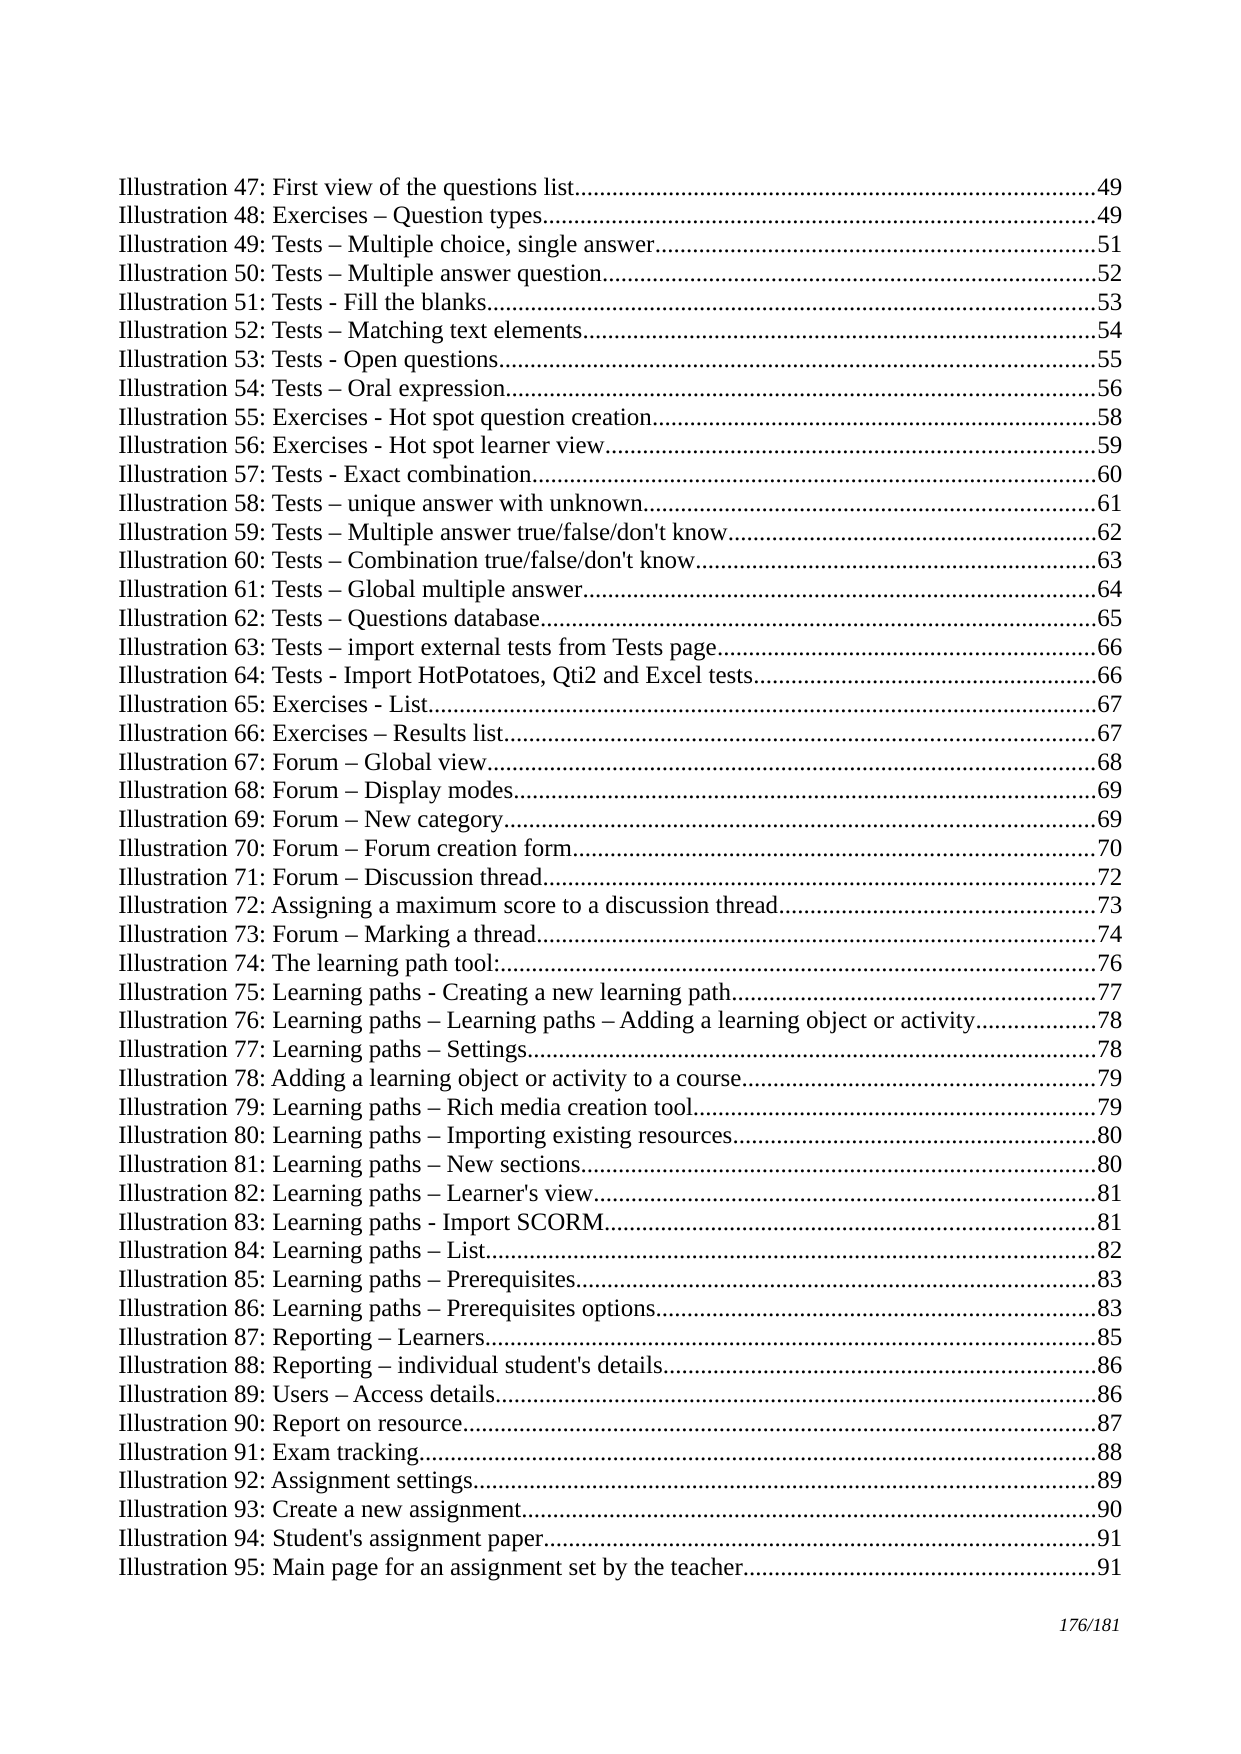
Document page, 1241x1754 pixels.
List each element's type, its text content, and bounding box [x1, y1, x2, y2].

text Illustration 56: Exercises - Hot spot learner view 59 [118, 430, 1122, 459]
text Illustration 50: Tests – Multiple answer question 52 [118, 258, 1122, 287]
text Illustration 55: Exercises - Hot spot question creation 58 [118, 402, 1122, 430]
text Illustration 92: Assignment settings 89 [118, 1465, 1122, 1494]
text Illustration 84: Learning paths – List 82 [118, 1235, 1122, 1264]
text Illustration 52: Tests – Matching text elements 54 [118, 315, 1122, 344]
text Illustration 80: Learning paths – Importing existing resources 80 [118, 1120, 1122, 1149]
text Illustration 87: Reporting – Learners 85 [118, 1322, 1122, 1350]
text Illustration 62: Tests – Questions database 65 [118, 603, 1122, 632]
text Illustration 89: Users – Access details 86 [118, 1379, 1122, 1408]
text Illustration 81: Learning paths – New sections 80 [118, 1149, 1122, 1178]
text Illustration 68: Forum – Display modes 69 [118, 775, 1122, 804]
text Illustration 64: Tests - Import HotPotatoes, Qti2 and Excel tests 66 [118, 660, 1122, 689]
text Illustration 48: Exercises – Question types 49 [118, 200, 1122, 229]
text Illustration 83: Learning paths - Import SCORM 81 [118, 1207, 1122, 1235]
text Illustration 76: Learning paths – Learning paths – Adding a learning object or activity 78 [118, 1005, 1122, 1034]
text Illustration 47: First view of the questions list 49 [118, 172, 1122, 200]
text Illustration 86: Learning paths – Prerequisites options 83 [118, 1293, 1122, 1322]
text Illustration 58: Tests – unique answer with unknown 61 [118, 488, 1122, 517]
text Illustration 66: Exercises – Results list 67 [118, 718, 1122, 747]
text Illustration 82: Learning paths – Learner's view 81 [118, 1178, 1122, 1207]
text Illustration 60: Tests – Combination true/false/don't know 63 [118, 545, 1122, 574]
text Illustration 91: Exam tracking 88 [118, 1437, 1122, 1465]
text Illustration 53: Tests - Open questions 55 [118, 344, 1122, 373]
text Illustration 63: Tests – import external tests from Tests page 66 [118, 632, 1122, 660]
text Illustration 71: Forum – Discussion thread 72 [118, 862, 1122, 890]
text Illustration 93: Create a new assignment 90 [118, 1494, 1122, 1523]
text Illustration 74: The learning path tool: 76 [118, 948, 1122, 977]
text Illustration 54: Tests – Oral expression 56 [118, 373, 1122, 402]
text Illustration 95: Main page for an assignment set by the teacher 91 [118, 1552, 1122, 1580]
text Illustration 78: Adding a learning object or activity to a course 79 [118, 1063, 1122, 1092]
text Illustration 77: Learning paths – Settings 78 [118, 1034, 1122, 1063]
text Illustration 85: Learning paths – Prerequisites 83 [118, 1264, 1122, 1293]
text Illustration 67: Forum – Global view 68 [118, 747, 1122, 775]
text Illustration 49: Tests – Multiple choice, single answer 51 [118, 229, 1122, 258]
text Illustration 75: Learning paths - Creating a new learning path 77 [118, 977, 1122, 1005]
text Illustration 73: Forum – Marking a thread 74 [118, 919, 1122, 948]
text Illustration 88: Reporting – individual student's details 86 [118, 1350, 1122, 1379]
text Illustration 57: Tests - Exact combination 60 [118, 459, 1122, 488]
text Illustration 61: Tests – Global multiple answer 64 [118, 574, 1122, 603]
text Illustration 94: Student's assignment paper 91 [118, 1523, 1122, 1552]
text Illustration 51: Tests - Fill the blanks 53 [118, 287, 1122, 315]
text Illustration 90: Report on resource 87 [118, 1408, 1122, 1437]
text Illustration 79: Learning paths – Rich media creation tool 79 [118, 1092, 1122, 1120]
text Illustration 72: Assigning a maximum score to a discussion thread 73 [118, 890, 1122, 919]
text Illustration 65: Exercises - List 67 [118, 689, 1122, 718]
text Illustration 69: Forum – New category 69 [118, 804, 1122, 833]
text Illustration 70: Forum – Forum creation form 70 [118, 833, 1122, 862]
text Illustration 59: Tests – Multiple answer true/false/don't know 62 [118, 517, 1122, 545]
